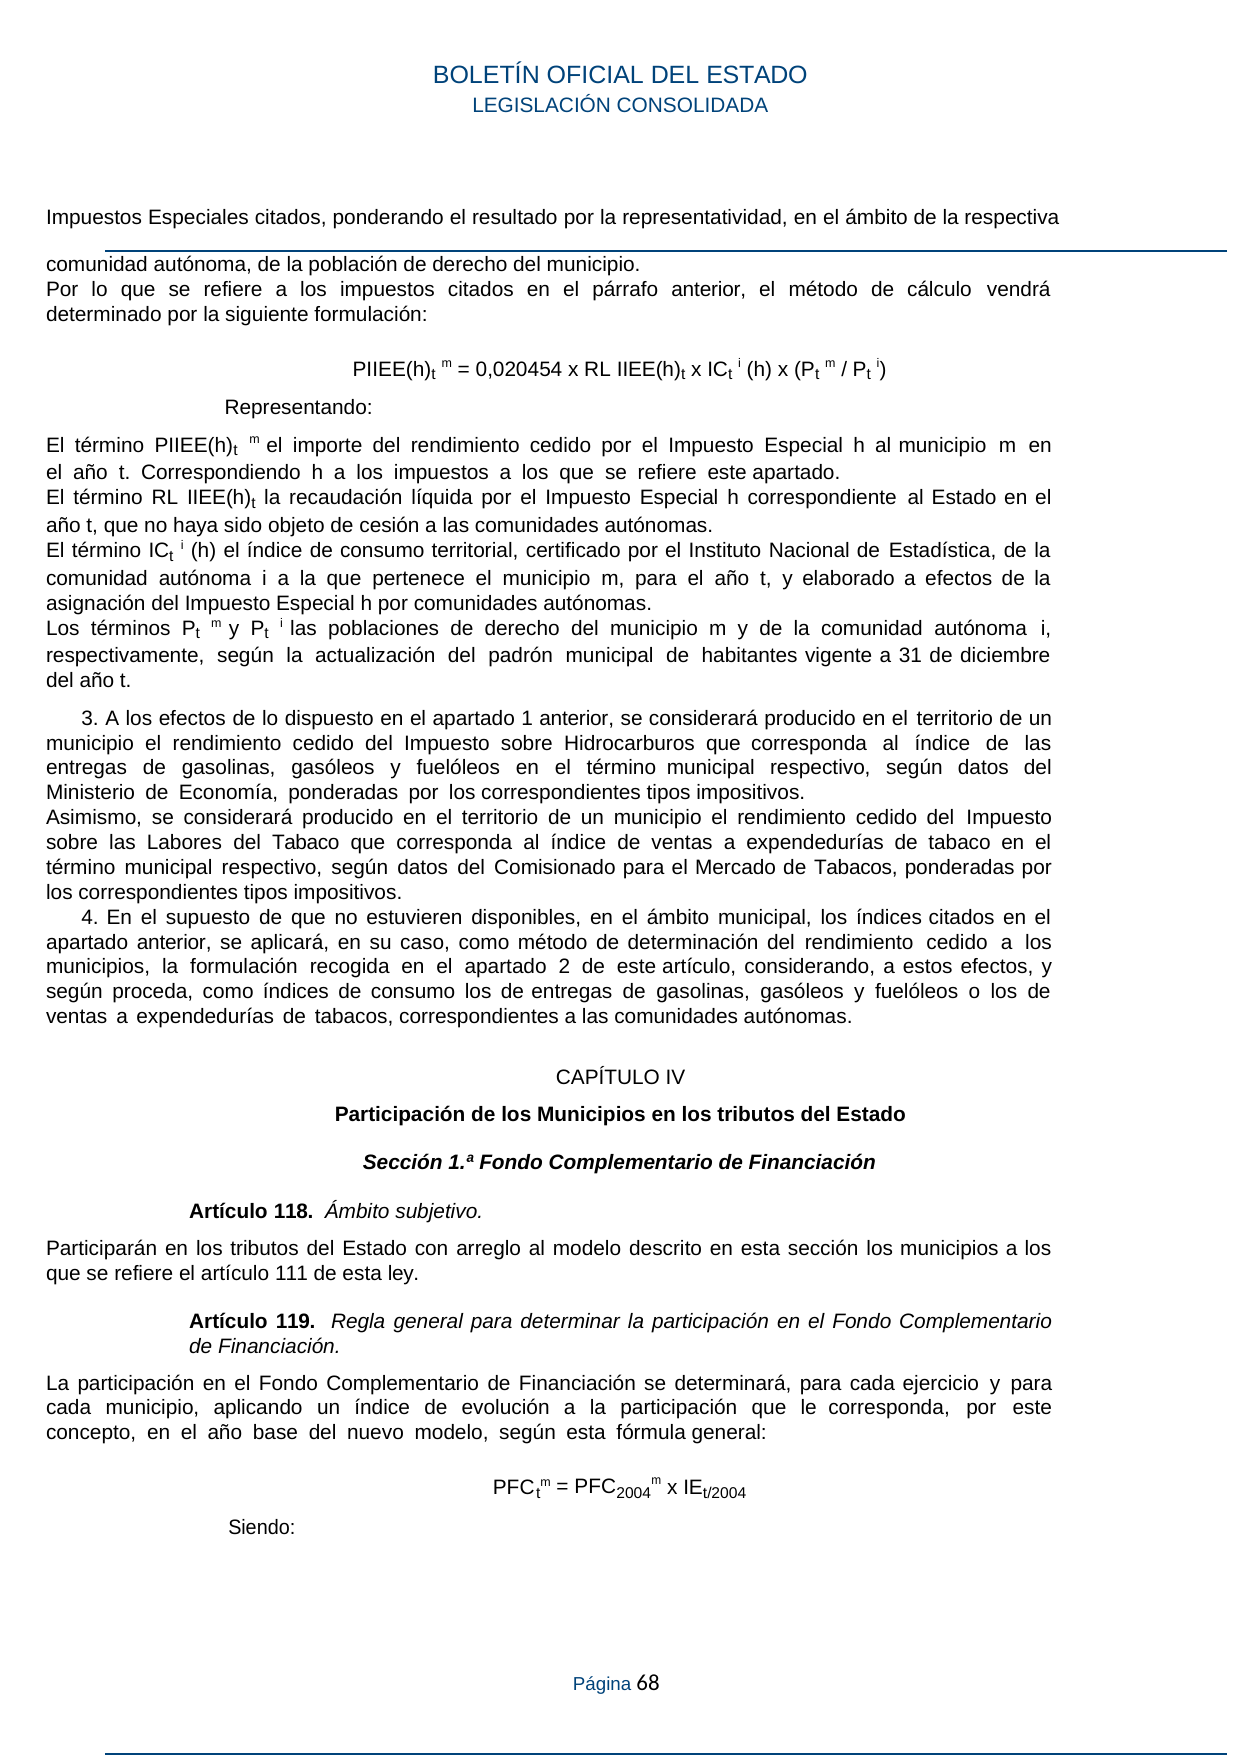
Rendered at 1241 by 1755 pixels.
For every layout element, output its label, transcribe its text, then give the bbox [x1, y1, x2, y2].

text Artículo 118. Ámbito subjetivo. [189, 1199, 1195, 1223]
text La participación en el Fondo Complementario de Financiación se determinará, para cada ejercicio y para cada municipio, aplicando un índice de evolución a la participación que le corresponda, por este concepto, en el año base del nuevo modelo, según esta fórmula general: [46, 1370, 1052, 1444]
subtitle Sección 1.ª Fondo Complementario de Financiación [46, 1150, 1195, 1174]
text PFC m [315, 1474, 550, 1499]
text El término ICt i (h) el índice de consumo territorial, certificado por el Instituto Nacional de Estadística, de la comunidad autónoma i a la que pertenece el municipio m, para el año t, y elaborado a efectos de la asignación del Impuesto Especial h por comunidades autónomas. [46, 538, 1052, 614]
subtitle Participación de los Municipios en los tributos del Estado [46, 1101, 1195, 1125]
text Artículo 119. Regla general para determinar la participación en el Fondo Complementario de Financiación. [189, 1309, 1073, 1358]
text Los términos Pt m y Pt i las poblaciones de derecho del municipio m y de la comunidad autónoma i, respectivamente, según la actualización del padrón municipal de habitantes vigente a 31 de diciembre del año t. [46, 615, 1052, 692]
list En el supuesto de que no estuvieren disponibles, en el ámbito municipal, los índices citados en el apartado anterior, se aplicará, en su caso, como método de determinación del rendimiento cedido a los municipios, la formulación recogida en el apartado 2 de este artículo, considerando, a estos efectos, y según proceda, como índices de consumo los de entregas de gasolinas, gasóleos y fuelóleos o los de ventas a expendedurías de tabacos, correspondientes a las comunidades autónomas. [46, 904, 1052, 1028]
text PIIEE(h)t m = 0,020454 x RL IIEE(h)t x ICt i (h) x (Pt m / Pt i) Representando: [224, 356, 1026, 418]
text Participarán en los tributos del Estado con arreglo al modelo descrito en esta sección los municipios a los que se refiere el artículo 111 de esta ley. [46, 1235, 1052, 1284]
list A los efectos de lo dispuesto en el apartado 1 anterior, se considerará producido en el territorio de un municipio el rendimiento cedido del Impuesto sobre Hidrocarburos que corresponda al índice de las entregas de gasolinas, gasóleos y fuelóleos en el término municipal respectivo, según datos del Ministerio de Economía, ponderadas por los correspondientes tipos impositivos. [46, 705, 1052, 804]
text = PFC [556, 1477, 616, 1498]
text t [536, 1491, 540, 1501]
text Siendo: [46, 1515, 295, 1539]
text Asimismo, se considerará producido en el territorio de un municipio el rendimiento cedido del Impuesto sobre las Labores del Tabaco que corresponda al índice de ventas a expendedurías de tabaco en el término municipal respectivo, según datos del Comisionado para el Mercado de Tabacos, ponderadas por los correspondientes tipos impositivos. [46, 805, 1052, 904]
text CAPÍTULO IV [46, 1064, 1195, 1088]
text Por lo que se refiere a los impuestos citados en el párrafo anterior, el método de cálculo vendrá determinado por la siguiente formulación: [46, 277, 1052, 326]
text m [554, 1475, 661, 1487]
text x IEt/2004 [667, 1474, 1195, 1503]
text El término PIIEE(h)t m el importe del rendimiento cedido por el Impuesto Especial h al municipio m en el año t. Correspondiendo h a los impuestos a los que se refiere este apartado. [46, 432, 1052, 484]
text 2004 [554, 1487, 651, 1501]
text El término RL IIEE(h)t la recaudación líquida por el Impuesto Especial h correspondiente al Estado en el año t, que no haya sido objeto de cesión a las comunidades autónomas. [46, 485, 1052, 536]
text Impuestos Especiales citados, ponderando el resultado por la representatividad, en el ámbito de la respectiva comunidad autónoma, de la población de derecho del municipio. [46, 205, 1072, 276]
